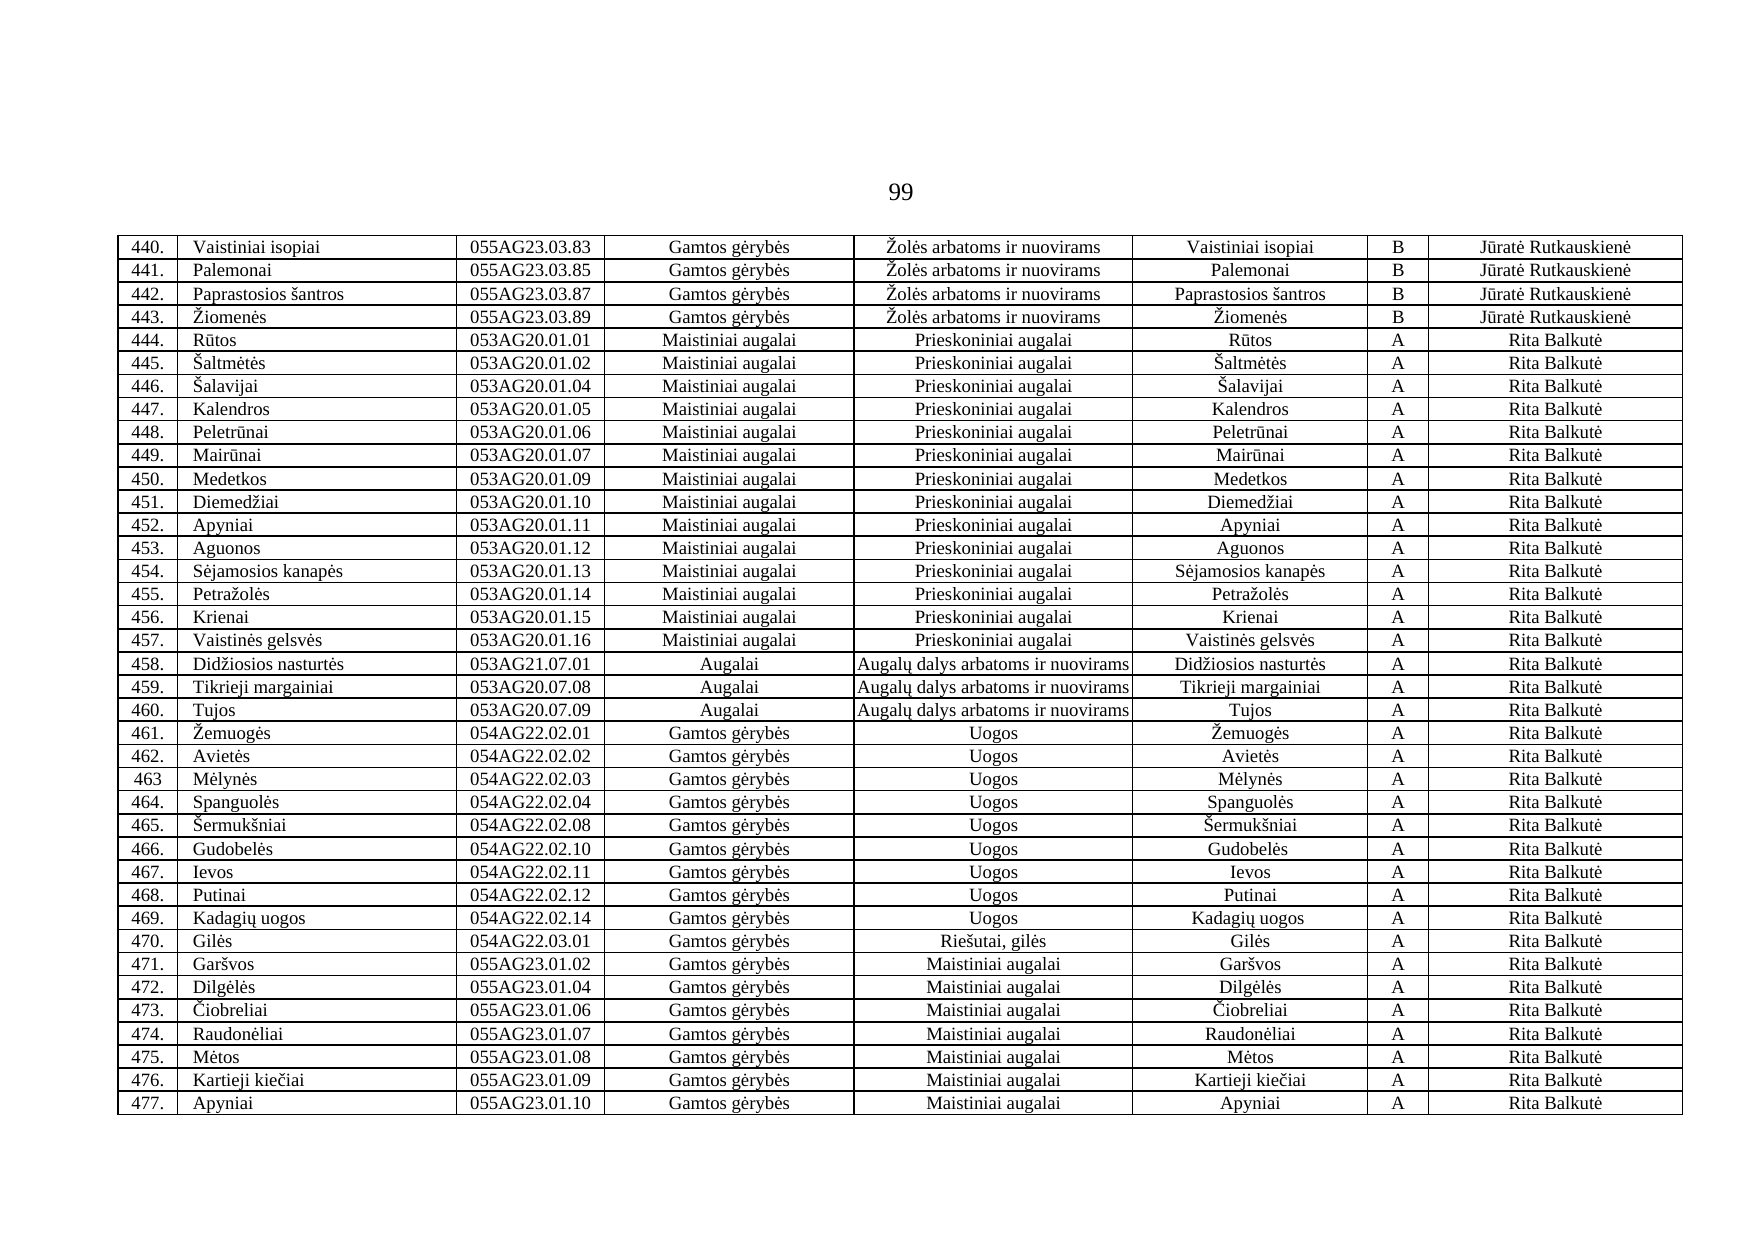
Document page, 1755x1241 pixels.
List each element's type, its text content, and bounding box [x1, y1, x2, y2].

table_cell Gamtos gėrybės [605, 1023, 853, 1044]
table_cell Uogos [855, 768, 1132, 790]
table_cell Augalai [605, 699, 853, 720]
table_cell 454. [119, 560, 177, 582]
table_cell Kalendros [178, 398, 456, 420]
table_cell Gamtos gėrybės [605, 976, 853, 998]
table_cell Ievos [178, 861, 456, 882]
table_cell Garšvos [1133, 953, 1367, 975]
table_cell Gamtos gėrybės [605, 1000, 853, 1021]
table_cell Raudonėliai [178, 1023, 456, 1044]
table_cell A [1368, 930, 1428, 952]
table_cell 458. [119, 653, 177, 674]
table_cell A [1368, 838, 1428, 859]
table_cell Kadagių uogos [178, 907, 456, 928]
table_cell 055AG23.03.89 [457, 306, 604, 327]
table_cell Rita Balkutė [1429, 745, 1682, 767]
table_cell Maistiniai augalai [855, 1046, 1132, 1067]
table_cell Rita Balkutė [1429, 976, 1682, 998]
table_cell Čiobreliai [178, 1000, 456, 1021]
table_cell Gamtos gėrybės [605, 861, 853, 882]
table_cell Šermukšniai [1133, 815, 1367, 836]
table_cell A [1368, 861, 1428, 882]
table_cell 054AG22.02.14 [457, 907, 604, 928]
table_cell 477. [119, 1092, 177, 1113]
table_cell Žiomenės [178, 306, 456, 327]
table_cell 055AG23.03.83 [457, 236, 604, 258]
table_cell Augalai [605, 653, 853, 674]
table_cell Žiomenės [1133, 306, 1367, 327]
table_cell Rita Balkutė [1429, 861, 1682, 882]
table_cell Rita Balkutė [1429, 375, 1682, 397]
table_cell Didžiosios nasturtės [178, 653, 456, 674]
table_cell Rita Balkutė [1429, 583, 1682, 605]
table_cell 442. [119, 283, 177, 304]
table_cell 055AG23.03.85 [457, 260, 604, 281]
table_cell Uogos [855, 861, 1132, 882]
table_cell Augalų dalys arbatoms ir nuovirams [855, 653, 1132, 674]
table_cell Mėlynės [178, 768, 456, 790]
table_cell 448. [119, 421, 177, 443]
table_cell Avietės [178, 745, 456, 767]
table_cell 055AG23.03.87 [457, 283, 604, 304]
table_cell Rita Balkutė [1429, 537, 1682, 558]
table_cell Mairūnai [1133, 445, 1367, 466]
table_cell Rita Balkutė [1429, 421, 1682, 443]
table_cell 053AG20.01.10 [457, 491, 604, 512]
table_cell 053AG20.01.02 [457, 352, 604, 373]
table_cell A [1368, 1092, 1428, 1113]
table_cell A [1368, 722, 1428, 743]
table_cell Uogos [855, 722, 1132, 743]
table_cell Maistiniai augalai [855, 1000, 1132, 1021]
table_cell 054AG22.02.12 [457, 884, 604, 905]
table_cell Maistiniai augalai [605, 352, 853, 373]
table_cell 053AG20.01.11 [457, 514, 604, 535]
table_cell Spanguolės [1133, 791, 1367, 813]
table_cell 054AG22.02.02 [457, 745, 604, 767]
table_cell 054AG22.02.10 [457, 838, 604, 859]
table_cell A [1368, 953, 1428, 975]
table_cell Gamtos gėrybės [605, 745, 853, 767]
table_cell Paprastosios šantros [178, 283, 456, 304]
table_cell A [1368, 653, 1428, 674]
table_cell Peletrūnai [1133, 421, 1367, 443]
table_cell Rita Balkutė [1429, 722, 1682, 743]
table_cell Rita Balkutė [1429, 1000, 1682, 1021]
table_cell Uogos [855, 884, 1132, 905]
table_cell Putinai [1133, 884, 1367, 905]
table_cell Rita Balkutė [1429, 815, 1682, 836]
table_cell Krienai [178, 606, 456, 628]
table_cell Rita Balkutė [1429, 398, 1682, 420]
table_cell 470. [119, 930, 177, 952]
table_cell Žolės arbatoms ir nuovirams [855, 306, 1132, 327]
table_cell Rita Balkutė [1429, 953, 1682, 975]
table_cell Gamtos gėrybės [605, 722, 853, 743]
table_cell 447. [119, 398, 177, 420]
table_cell Prieskoniniai augalai [855, 491, 1132, 512]
table_cell 055AG23.01.09 [457, 1069, 604, 1090]
table_cell Raudonėliai [1133, 1023, 1367, 1044]
table_cell Rita Balkutė [1429, 768, 1682, 790]
table_cell Palemonai [178, 260, 456, 281]
table_cell Vaistinės gelsvės [178, 630, 456, 651]
table_cell Aguonos [178, 537, 456, 558]
table_cell 464. [119, 791, 177, 813]
table_cell A [1368, 768, 1428, 790]
table_cell Rita Balkutė [1429, 606, 1682, 628]
table_cell Maistiniai augalai [605, 537, 853, 558]
table_cell Gamtos gėrybės [605, 768, 853, 790]
table_cell Kartieji kiečiai [178, 1069, 456, 1090]
table_cell Augalai [605, 676, 853, 697]
table_cell Tikrieji margainiai [178, 676, 456, 697]
table_cell Sėjamosios kanapės [1133, 560, 1367, 582]
table_cell Kartieji kiečiai [1133, 1069, 1367, 1090]
table_cell Garšvos [178, 953, 456, 975]
table_cell Rita Balkutė [1429, 884, 1682, 905]
table_cell Kadagių uogos [1133, 907, 1367, 928]
table_cell A [1368, 745, 1428, 767]
table_cell 054AG22.02.08 [457, 815, 604, 836]
table_cell Gamtos gėrybės [605, 815, 853, 836]
table_cell Didžiosios nasturtės [1133, 653, 1367, 674]
table_cell Riešutai, gilės [855, 930, 1132, 952]
table_cell Prieskoniniai augalai [855, 421, 1132, 443]
table_cell A [1368, 1023, 1428, 1044]
table_cell A [1368, 676, 1428, 697]
table_cell Putinai [178, 884, 456, 905]
table_cell Kalendros [1133, 398, 1367, 420]
table_cell 474. [119, 1023, 177, 1044]
table_cell 055AG23.01.06 [457, 1000, 604, 1021]
table_cell Rita Balkutė [1429, 560, 1682, 582]
table_cell 053AG20.01.15 [457, 606, 604, 628]
table_cell Gudobelės [1133, 838, 1367, 859]
table_cell Apyniai [178, 1092, 456, 1113]
table_cell 054AG22.02.01 [457, 722, 604, 743]
table_cell A [1368, 352, 1428, 373]
table_cell 053AG20.01.01 [457, 329, 604, 350]
table_cell 473. [119, 1000, 177, 1021]
table_cell Rita Balkutė [1429, 514, 1682, 535]
table_cell A [1368, 398, 1428, 420]
table_cell A [1368, 560, 1428, 582]
table_cell Prieskoniniai augalai [855, 560, 1132, 582]
table_cell Prieskoniniai augalai [855, 537, 1132, 558]
table_cell Rita Balkutė [1429, 838, 1682, 859]
table_cell Peletrūnai [178, 421, 456, 443]
table_cell A [1368, 815, 1428, 836]
table_cell 445. [119, 352, 177, 373]
table_cell Maistiniai augalai [605, 421, 853, 443]
table_cell 465. [119, 815, 177, 836]
table_cell Palemonai [1133, 260, 1367, 281]
table_cell Maistiniai augalai [605, 445, 853, 466]
table_cell Prieskoniniai augalai [855, 445, 1132, 466]
table_cell Augalų dalys arbatoms ir nuovirams [855, 699, 1132, 720]
table_cell A [1368, 791, 1428, 813]
table_cell Gamtos gėrybės [605, 907, 853, 928]
table_cell A [1368, 583, 1428, 605]
table_cell Maistiniai augalai [855, 1092, 1132, 1113]
table_cell Gamtos gėrybės [605, 260, 853, 281]
table_cell 451. [119, 491, 177, 512]
table_cell A [1368, 1069, 1428, 1090]
table_cell A [1368, 375, 1428, 397]
table_cell 472. [119, 976, 177, 998]
table_cell Šaltmėtės [178, 352, 456, 373]
table_cell Aguonos [1133, 537, 1367, 558]
table_cell Maistiniai augalai [855, 953, 1132, 975]
table_cell Maistiniai augalai [605, 630, 853, 651]
table_cell 053AG20.01.14 [457, 583, 604, 605]
table_cell Maistiniai augalai [605, 514, 853, 535]
table_cell 461. [119, 722, 177, 743]
table_cell Rūtos [178, 329, 456, 350]
table_cell 053AG20.01.07 [457, 445, 604, 466]
table_cell Rita Balkutė [1429, 653, 1682, 674]
table_cell 455. [119, 583, 177, 605]
table_cell Prieskoniniai augalai [855, 329, 1132, 350]
table_cell Rita Balkutė [1429, 491, 1682, 512]
table_cell 053AG20.01.16 [457, 630, 604, 651]
table_cell Rita Balkutė [1429, 352, 1682, 373]
table_cell Apyniai [1133, 1092, 1367, 1113]
table_cell A [1368, 907, 1428, 928]
table_cell Šalavijai [178, 375, 456, 397]
table_cell Maistiniai augalai [605, 583, 853, 605]
table_cell Gamtos gėrybės [605, 236, 853, 258]
table_cell A [1368, 699, 1428, 720]
table_cell 055AG23.01.02 [457, 953, 604, 975]
table_cell 053AG20.01.05 [457, 398, 604, 420]
table_cell Apyniai [178, 514, 456, 535]
table_cell 471. [119, 953, 177, 975]
table_cell 054AG22.02.11 [457, 861, 604, 882]
table_cell 463 [119, 768, 177, 790]
table_cell 444. [119, 329, 177, 350]
table_cell Žolės arbatoms ir nuovirams [855, 283, 1132, 304]
table_cell Rita Balkutė [1429, 699, 1682, 720]
table_cell 441. [119, 260, 177, 281]
table_cell Prieskoniniai augalai [855, 375, 1132, 397]
table_cell 054AG22.02.03 [457, 768, 604, 790]
table_cell Gamtos gėrybės [605, 791, 853, 813]
table_cell A [1368, 491, 1428, 512]
table_cell Rita Balkutė [1429, 329, 1682, 350]
table_cell Prieskoniniai augalai [855, 352, 1132, 373]
table_cell 053AG20.01.13 [457, 560, 604, 582]
table_cell Petražolės [1133, 583, 1367, 605]
table_cell Rita Balkutė [1429, 630, 1682, 651]
table_cell Maistiniai augalai [605, 329, 853, 350]
table_cell 466. [119, 838, 177, 859]
table_cell 055AG23.01.04 [457, 976, 604, 998]
table_cell Prieskoniniai augalai [855, 583, 1132, 605]
table_cell Žolės arbatoms ir nuovirams [855, 260, 1132, 281]
table_cell Gamtos gėrybės [605, 953, 853, 975]
table_cell Prieskoniniai augalai [855, 514, 1132, 535]
table_cell 467. [119, 861, 177, 882]
table_cell A [1368, 976, 1428, 998]
table_cell Vaistiniai isopiai [1133, 236, 1367, 258]
table_cell 055AG23.01.08 [457, 1046, 604, 1067]
table_cell Uogos [855, 791, 1132, 813]
table_cell Augalų dalys arbatoms ir nuovirams [855, 676, 1132, 697]
table_cell Gamtos gėrybės [605, 838, 853, 859]
table_cell Prieskoniniai augalai [855, 630, 1132, 651]
table_cell Dilgėlės [178, 976, 456, 998]
table_cell Žemuogės [178, 722, 456, 743]
table_cell 053AG20.01.06 [457, 421, 604, 443]
table_cell Gamtos gėrybės [605, 884, 853, 905]
table_cell Prieskoniniai augalai [855, 468, 1132, 489]
table_cell Rita Balkutė [1429, 1092, 1682, 1113]
table_cell 476. [119, 1069, 177, 1090]
table_cell 054AG22.03.01 [457, 930, 604, 952]
table_cell 450. [119, 468, 177, 489]
table_cell 443. [119, 306, 177, 327]
table_cell Uogos [855, 815, 1132, 836]
table_cell Žemuogės [1133, 722, 1367, 743]
table_cell A [1368, 468, 1428, 489]
table_cell Vaistiniai isopiai [178, 236, 456, 258]
table_cell A [1368, 537, 1428, 558]
table_cell 460. [119, 699, 177, 720]
table_cell Maistiniai augalai [605, 491, 853, 512]
table_cell Mėlynės [1133, 768, 1367, 790]
table_cell A [1368, 606, 1428, 628]
table_cell Rita Balkutė [1429, 468, 1682, 489]
table_cell Maistiniai augalai [605, 560, 853, 582]
table_cell A [1368, 1046, 1428, 1067]
table_cell Maistiniai augalai [855, 976, 1132, 998]
table_cell Rita Balkutė [1429, 676, 1682, 697]
table_cell Gamtos gėrybės [605, 1046, 853, 1067]
table_cell Gamtos gėrybės [605, 283, 853, 304]
table_cell Jūratė Rutkauskienė [1429, 260, 1682, 281]
table_cell 053AG20.01.09 [457, 468, 604, 489]
table_cell B [1368, 236, 1428, 258]
table_cell Rita Balkutė [1429, 1069, 1682, 1090]
table_cell Medetkos [178, 468, 456, 489]
table_cell A [1368, 421, 1428, 443]
table_cell A [1368, 884, 1428, 905]
table_cell 440. [119, 236, 177, 258]
table_cell 053AG20.01.12 [457, 537, 604, 558]
table_cell 453. [119, 537, 177, 558]
table_cell Jūratė Rutkauskienė [1429, 236, 1682, 258]
table_cell 475. [119, 1046, 177, 1067]
table_cell Prieskoniniai augalai [855, 398, 1132, 420]
table_cell 053AG20.07.08 [457, 676, 604, 697]
table_cell 053AG20.01.04 [457, 375, 604, 397]
table_cell Sėjamosios kanapės [178, 560, 456, 582]
table_cell Rūtos [1133, 329, 1367, 350]
table_cell Paprastosios šantros [1133, 283, 1367, 304]
table_cell Maistiniai augalai [855, 1023, 1132, 1044]
table_cell 462. [119, 745, 177, 767]
table_cell B [1368, 260, 1428, 281]
table_cell Maistiniai augalai [605, 398, 853, 420]
table_cell Gudobelės [178, 838, 456, 859]
table_cell 053AG21.07.01 [457, 653, 604, 674]
table_cell Dilgėlės [1133, 976, 1367, 998]
table_cell Žolės arbatoms ir nuovirams [855, 236, 1132, 258]
table_cell 055AG23.01.07 [457, 1023, 604, 1044]
table_cell A [1368, 445, 1428, 466]
table_cell Rita Balkutė [1429, 445, 1682, 466]
table_cell Maistiniai augalai [605, 606, 853, 628]
table_cell Čiobreliai [1133, 1000, 1367, 1021]
table_cell Maistiniai augalai [605, 375, 853, 397]
table_cell Jūratė Rutkauskienė [1429, 283, 1682, 304]
table_cell Šalavijai [1133, 375, 1367, 397]
table_cell 456. [119, 606, 177, 628]
table_cell Spanguolės [178, 791, 456, 813]
table_cell 469. [119, 907, 177, 928]
table_cell 457. [119, 630, 177, 651]
table_cell Rita Balkutė [1429, 930, 1682, 952]
table_cell 459. [119, 676, 177, 697]
table_cell Maistiniai augalai [605, 468, 853, 489]
table_cell Vaistinės gelsvės [1133, 630, 1367, 651]
table_cell Maistiniai augalai [855, 1069, 1132, 1090]
table_cell Gamtos gėrybės [605, 306, 853, 327]
table_cell A [1368, 329, 1428, 350]
table_cell Mėtos [178, 1046, 456, 1067]
table_cell Uogos [855, 907, 1132, 928]
table_cell Mėtos [1133, 1046, 1367, 1067]
table_cell Gamtos gėrybės [605, 930, 853, 952]
table_cell 449. [119, 445, 177, 466]
table_cell Diemedžiai [178, 491, 456, 512]
table_cell 452. [119, 514, 177, 535]
table_cell Diemedžiai [1133, 491, 1367, 512]
table_cell Avietės [1133, 745, 1367, 767]
table_cell Prieskoniniai augalai [855, 606, 1132, 628]
table_cell A [1368, 630, 1428, 651]
table_cell Tikrieji margainiai [1133, 676, 1367, 697]
table_cell Petražolės [178, 583, 456, 605]
table_cell A [1368, 514, 1428, 535]
table_cell B [1368, 283, 1428, 304]
table_cell Gamtos gėrybės [605, 1069, 853, 1090]
table_cell Apyniai [1133, 514, 1367, 535]
table_cell Gamtos gėrybės [605, 1092, 853, 1113]
table_cell Gilės [178, 930, 456, 952]
table_cell B [1368, 306, 1428, 327]
table_cell 055AG23.01.10 [457, 1092, 604, 1113]
table_cell Šaltmėtės [1133, 352, 1367, 373]
table_cell Šermukšniai [178, 815, 456, 836]
table_cell Tujos [178, 699, 456, 720]
table_cell 468. [119, 884, 177, 905]
table_cell Ievos [1133, 861, 1367, 882]
table_cell Medetkos [1133, 468, 1367, 489]
table_cell Jūratė Rutkauskienė [1429, 306, 1682, 327]
table_cell A [1368, 1000, 1428, 1021]
table_cell Mairūnai [178, 445, 456, 466]
table_cell Tujos [1133, 699, 1367, 720]
table_cell Rita Balkutė [1429, 907, 1682, 928]
table_cell 054AG22.02.04 [457, 791, 604, 813]
table_cell Krienai [1133, 606, 1367, 628]
table_cell Rita Balkutė [1429, 791, 1682, 813]
table_cell Rita Balkutė [1429, 1046, 1682, 1067]
table_cell Gilės [1133, 930, 1367, 952]
table_cell Rita Balkutė [1429, 1023, 1682, 1044]
table_cell Uogos [855, 838, 1132, 859]
table_cell Uogos [855, 745, 1132, 767]
table_cell 053AG20.07.09 [457, 699, 604, 720]
table_cell 446. [119, 375, 177, 397]
